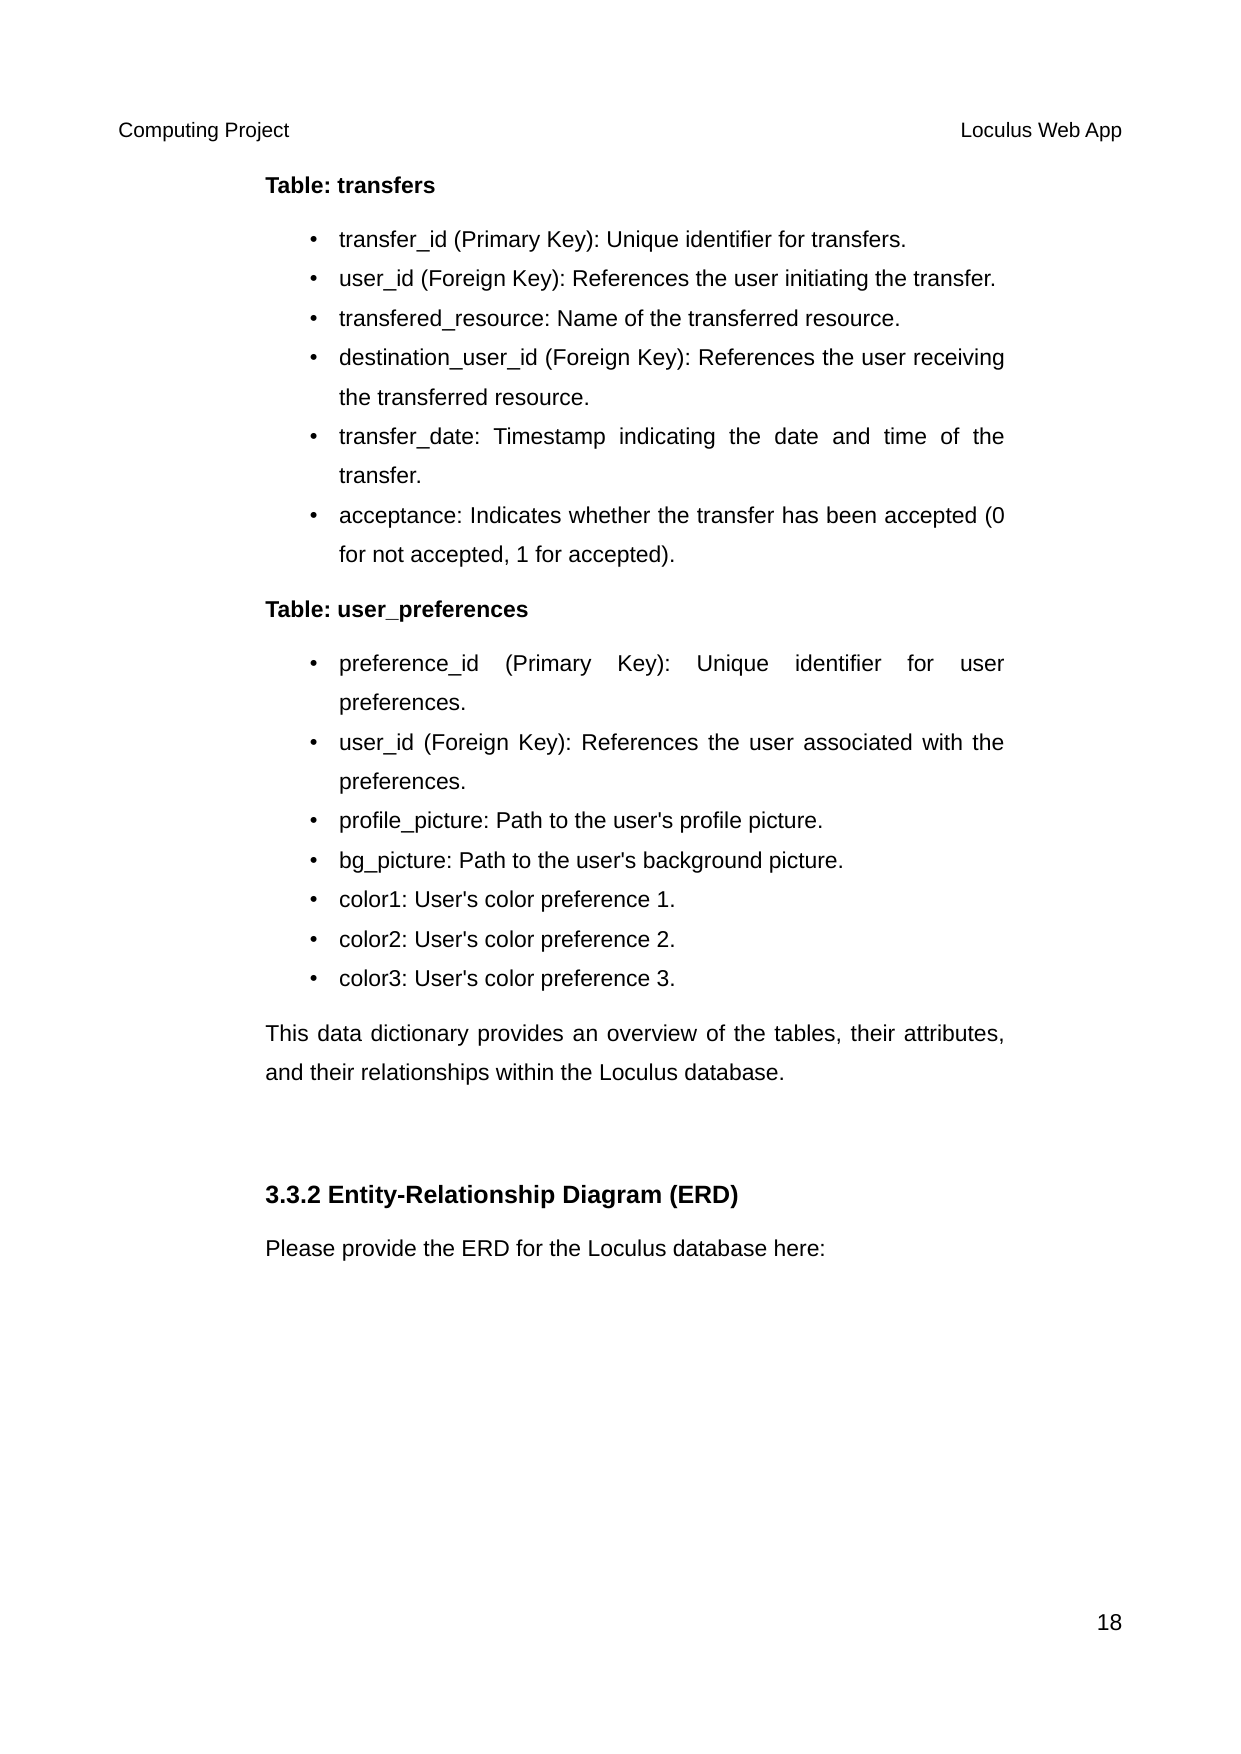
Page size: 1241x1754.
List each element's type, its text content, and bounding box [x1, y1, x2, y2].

list color3: User's color preference 3. [309, 965, 1005, 992]
list color1: User's color preference 1. [309, 886, 1005, 913]
subtitle 3.3.2 Entity-Relationship Diagram (ERD) [265, 1179, 1005, 1208]
list transfer_id (Primary Key): Unique identifier for transfers. [309, 226, 1005, 252]
text Table: transfers [265, 172, 1005, 198]
list color2: User's color preference 2. [309, 926, 1005, 952]
list profile_picture: Path to the user's profile picture. [309, 807, 1005, 834]
list transfer_date: Timestamp indicating the date and time of the transfer. [309, 423, 1005, 489]
list transfered_resource: Name of the transferred resource. [309, 304, 1005, 331]
text Table: user_preferences [265, 596, 1005, 622]
list user_id (Foreign Key): References the user initiating the transfer. [309, 265, 1005, 291]
text Please provide the ERD for the Loculus database here: [265, 1235, 1005, 1262]
text This data dictionary provides an overview of the tables, their attributes, and their relationships within the Loculus database. [265, 1019, 1005, 1085]
list acceptance: Indicates whether the transfer has been accepted (0 for not accepted, 1 for accepted). [309, 502, 1005, 568]
list preference_id (Primary Key): Unique identifier for user preferences. [309, 649, 1005, 715]
list destination_user_id (Foreign Key): References the user receiving the transferred resource. [309, 344, 1005, 410]
list bg_picture: Path to the user's background picture. [309, 847, 1005, 873]
list user_id (Foreign Key): References the user associated with the preferences. [309, 728, 1005, 794]
